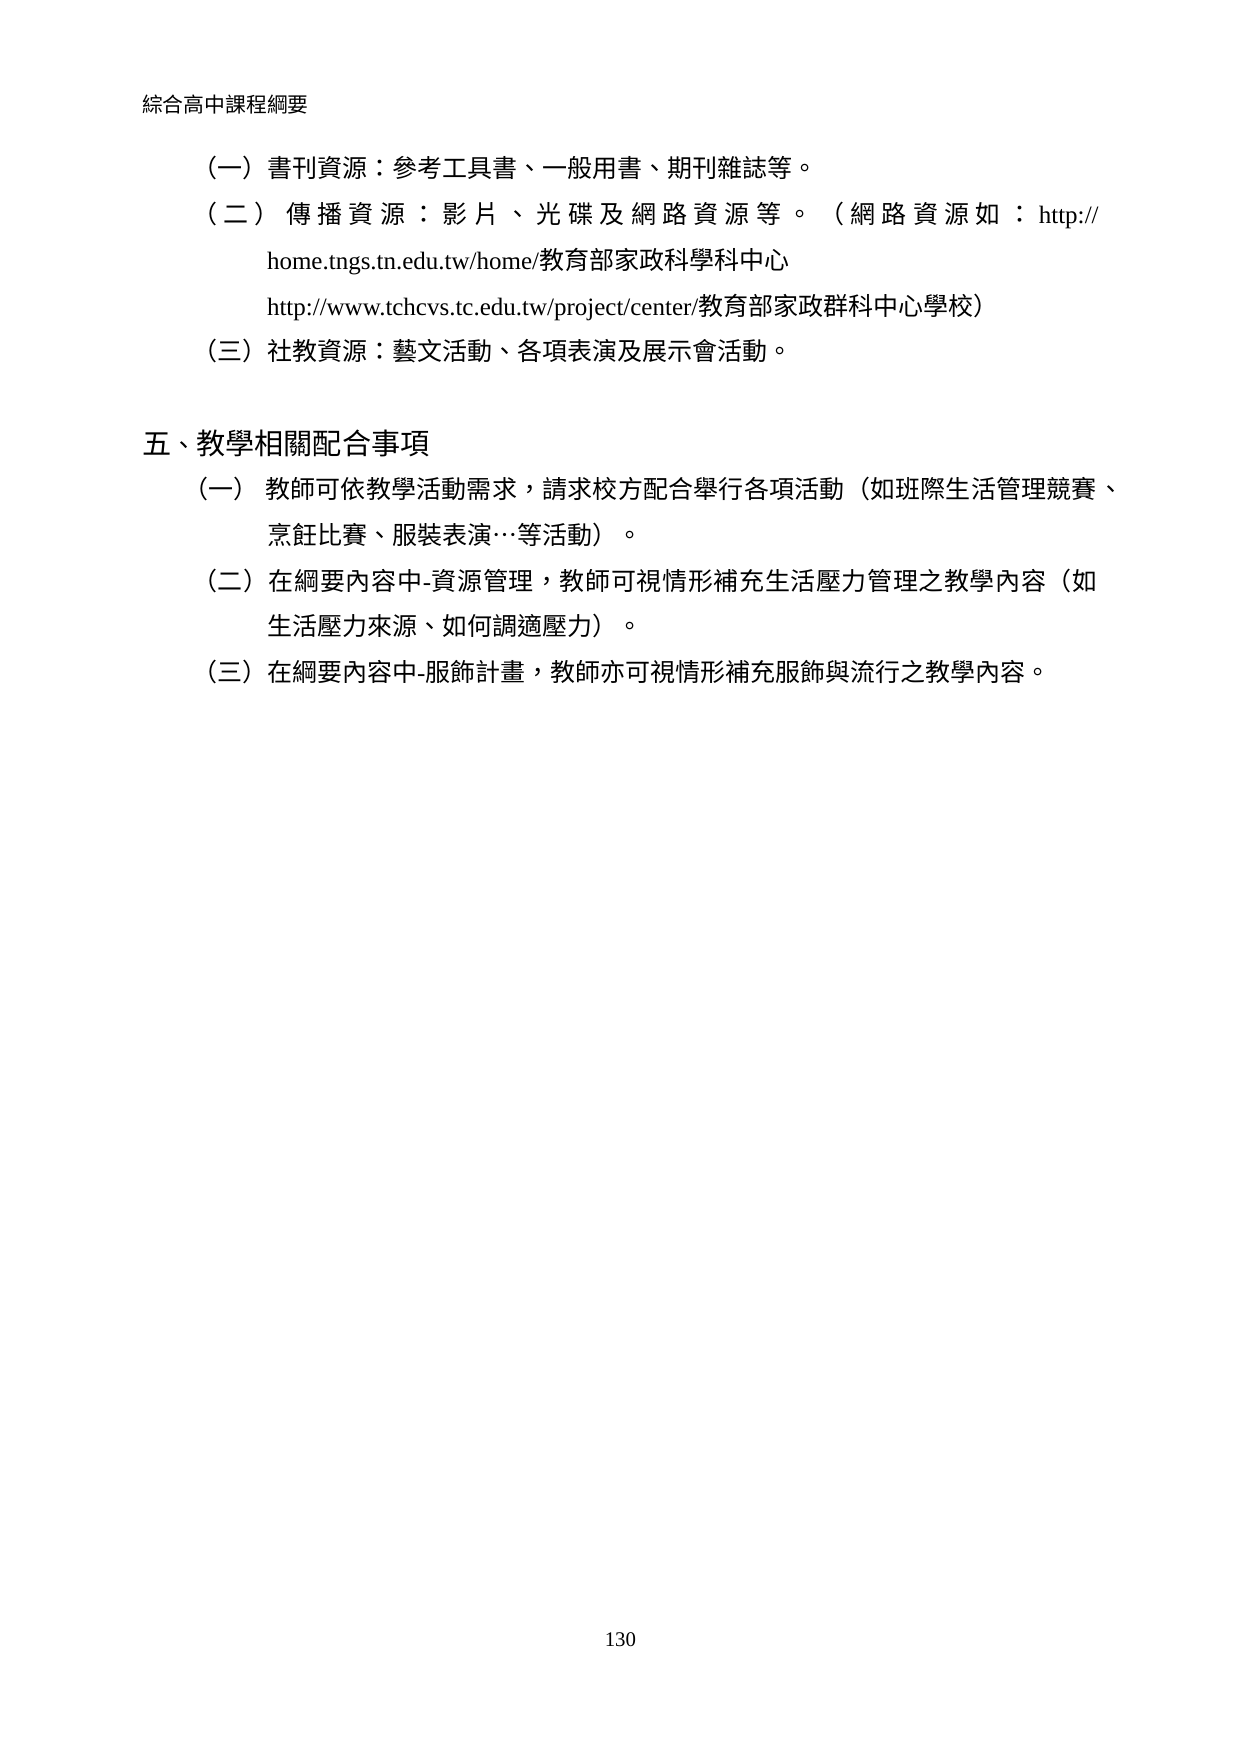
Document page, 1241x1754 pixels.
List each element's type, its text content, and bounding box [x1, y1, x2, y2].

text （二）在綱要內容中-資源管理，教師可視情形補充生活壓力管理之教學內容（如生活壓力來源、如何調適壓力）。 [192, 556, 1098, 648]
text （二）傳播資源：影片、光碟及網路資源等。（網路資源如：http://home.tngs.tn.edu.tw/home/教育部家政科學科中心 [192, 189, 1098, 281]
text http://www.tchcvs.tc.edu.tw/project/center/教育部家政群科中心學校） [192, 281, 1098, 327]
text （三）在綱要內容中-服飾計畫，教師亦可視情形補充服飾與流行之教學內容。 [192, 648, 1098, 694]
text （一） 教師可依教學活動需求，請求校方配合舉行各項活動（如班際生活管理競賽、烹飪比賽、服裝表演…等活動）。 [183, 464, 1098, 556]
text 五、教學相關配合事項 [142, 419, 1098, 464]
text （一）書刊資源：參考工具書、一般用書、期刊雜誌等。 [192, 144, 1098, 189]
text （三）社教資源：藝文活動、各項表演及展示會活動。 [192, 327, 1098, 373]
